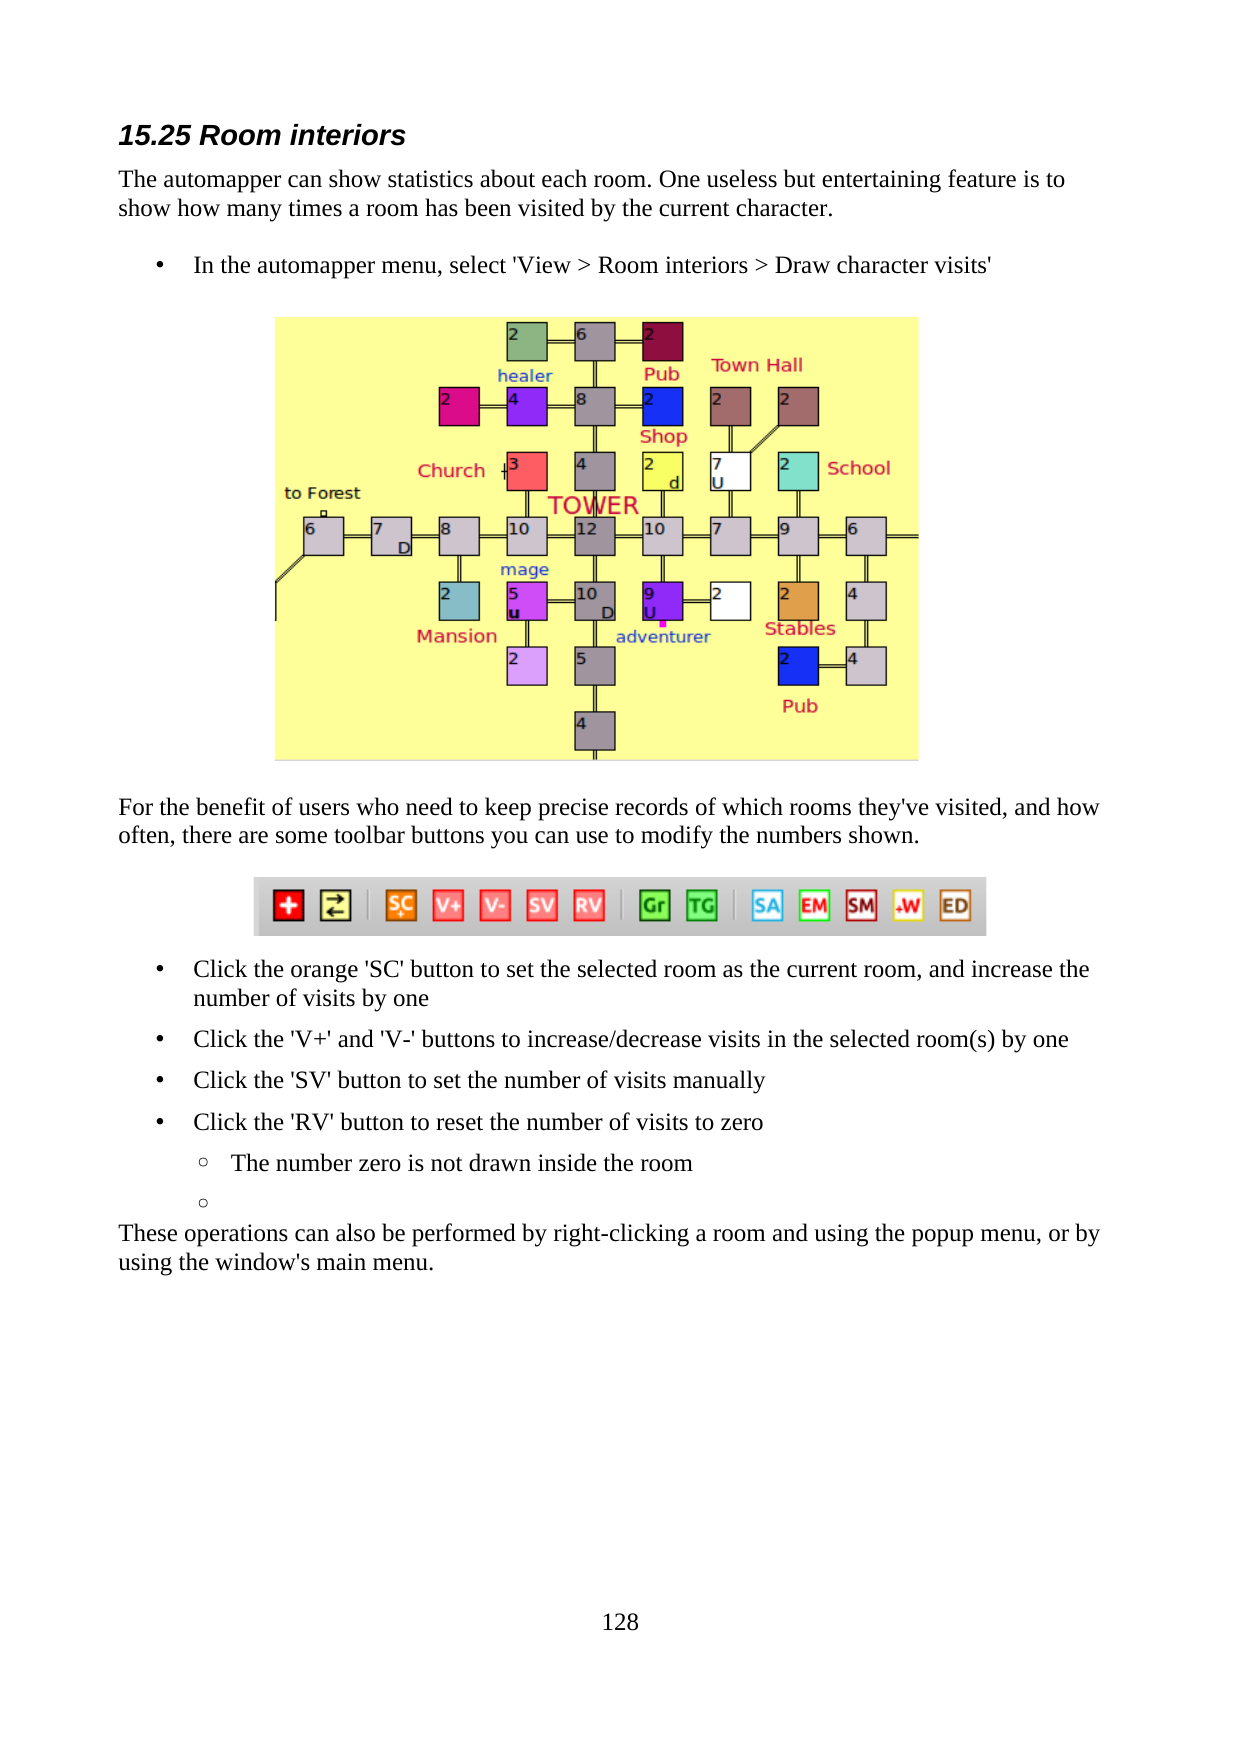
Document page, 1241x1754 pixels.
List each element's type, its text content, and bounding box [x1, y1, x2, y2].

list The number zero is not drawn inside the room [193, 1148, 1122, 1177]
list Click the 'SV' button to set the number of visits manually [156, 1065, 1122, 1094]
text The automapper can show statistics about each room. One useless but entertaining feature is to show how many times a room has been visited by the current character. [118, 164, 1122, 222]
text For the benefit of users who need to keep precise records of which rooms they've visited, and how often, there are some toolbar buttons you can use to modify the numbers shown. [118, 792, 1122, 849]
picture [253, 877, 987, 936]
list Click the orange 'SC' button to set the selected room as the current room, and increase the number of visits by one [156, 954, 1122, 1012]
list Click the 'V+' and 'V-' buttons to increase/decrease visits in the selected room(s) by one [156, 1024, 1122, 1053]
list Click the 'RV' button to reset the number of visits to zero [156, 1107, 1122, 1135]
list In the automapper menu, select 'View > Room interiors > Draw character visits' [156, 250, 1122, 279]
subtitle 15.25 Room interiors [118, 118, 1122, 152]
text These operations can also be performed by right-clicking a room and using the popup menu, or by using the window's main menu. [118, 1218, 1122, 1275]
picture [274, 317, 919, 761]
